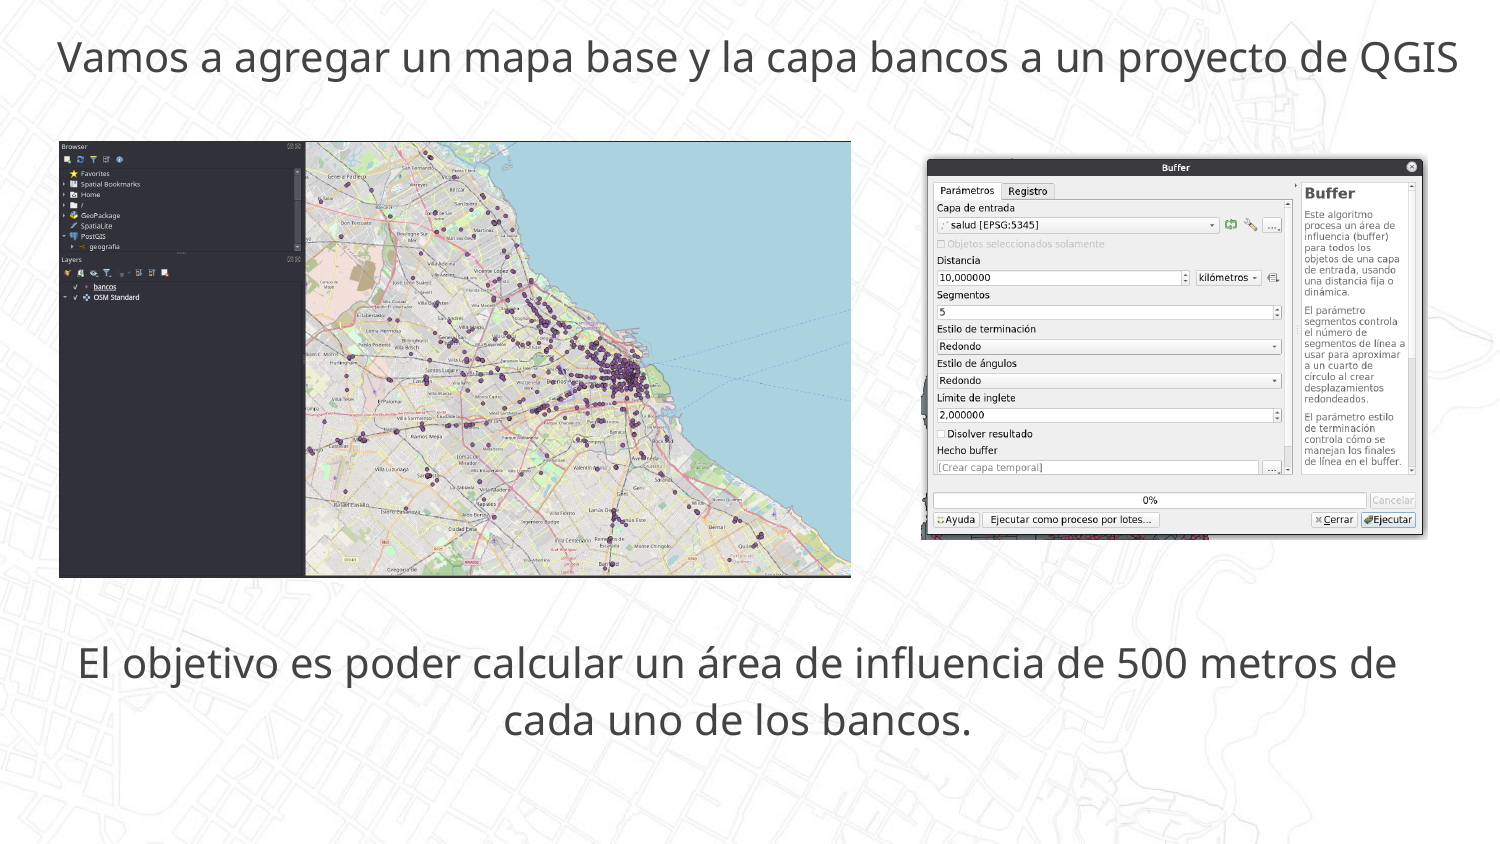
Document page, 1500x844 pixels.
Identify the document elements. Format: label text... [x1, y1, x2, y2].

text_box El objetivo es poder calcular un área de influencia de 500 metros de cada uno de los bancos. [47, 625, 1430, 810]
picture [0, 0, 1500, 844]
text_box Vamos a agregar un mapa base y la capa bancos a un proyecto de QGIS [43, 20, 1500, 237]
